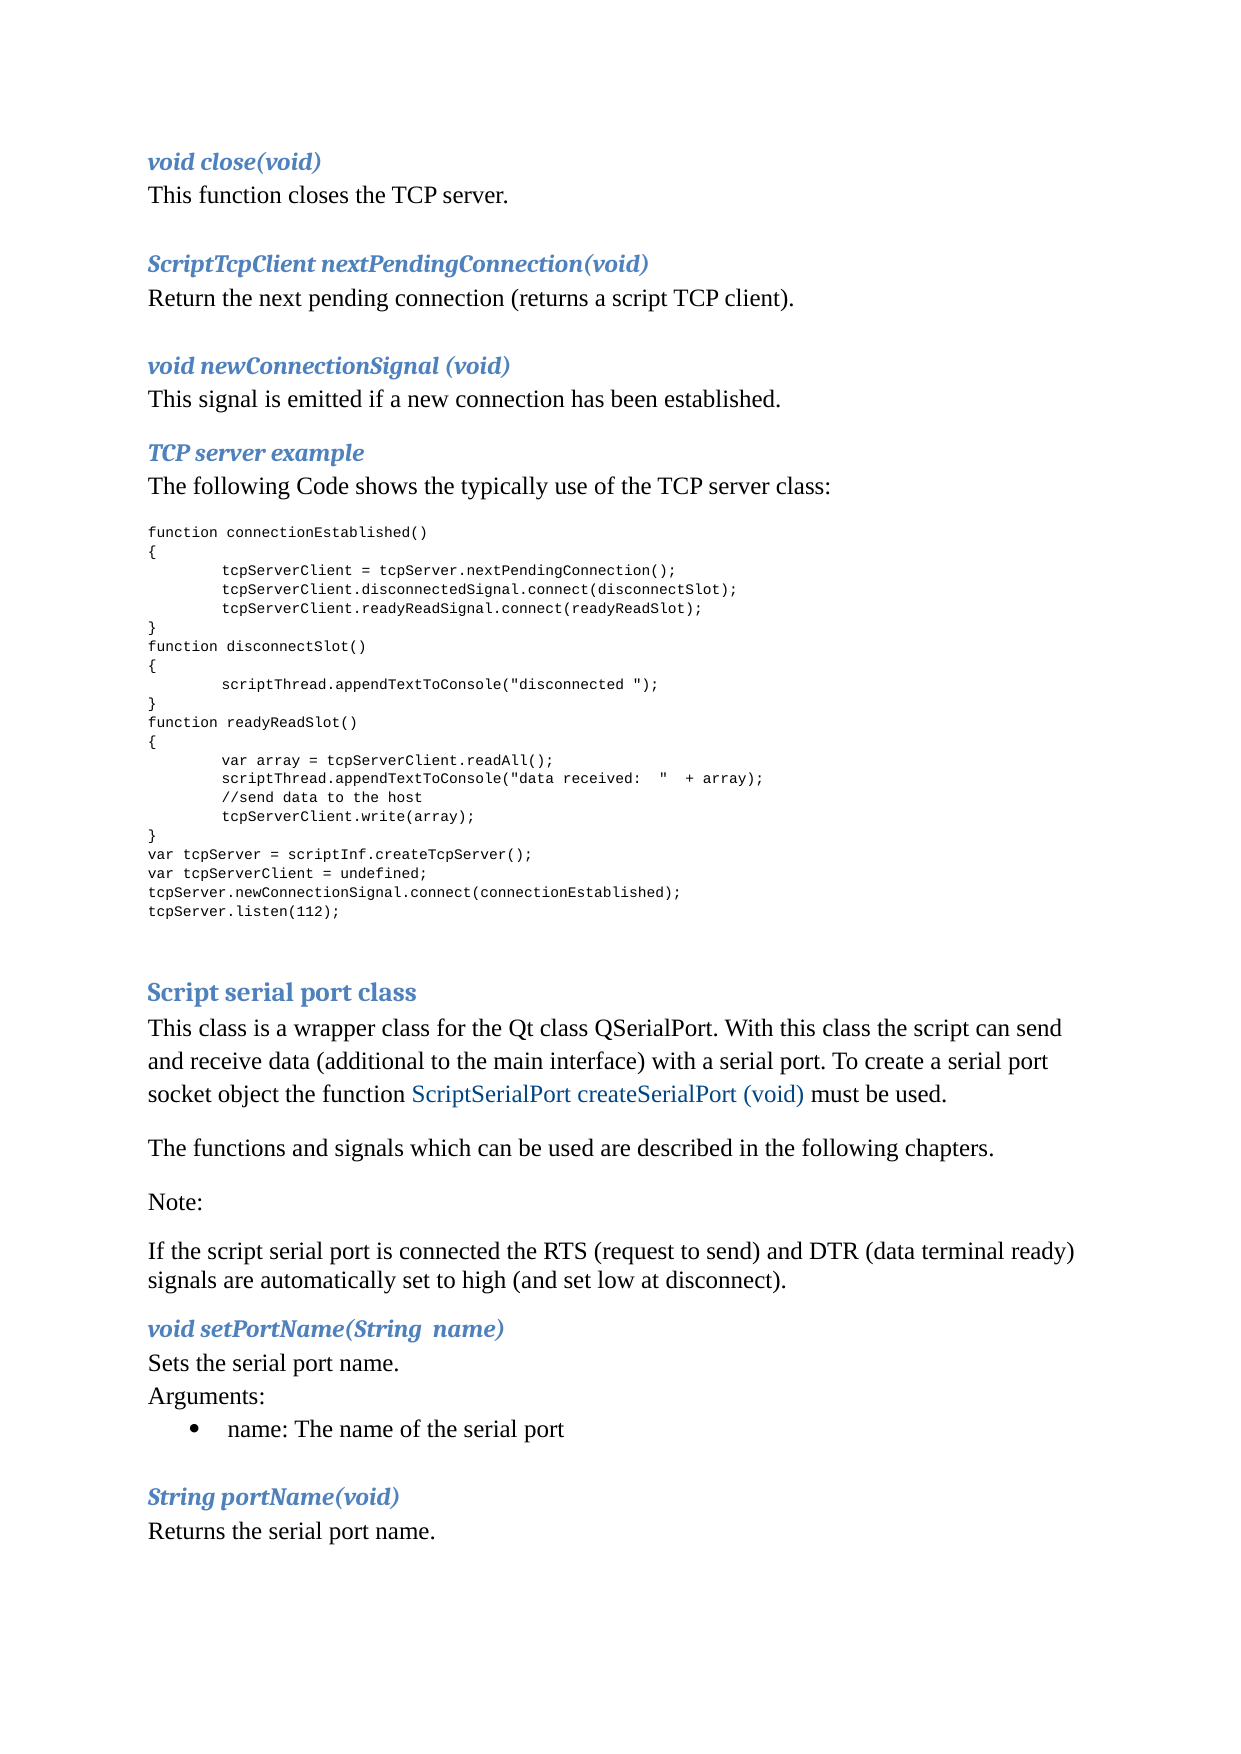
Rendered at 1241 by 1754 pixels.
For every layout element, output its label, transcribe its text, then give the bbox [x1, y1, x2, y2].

text tcpServer.listen(112); [148, 904, 1093, 921]
subtitle String portName(void) [148, 1483, 1093, 1511]
text tcpServerClient.readyReadSignal.connect(readyReadSlot); [148, 601, 1093, 618]
text Sets the serial port name. [148, 1348, 1093, 1376]
text } [148, 829, 1093, 845]
text tcpServerClient = tcpServer.nextPendingConnection(); [148, 563, 1093, 580]
subtitle void newConnectionSignal (void) [148, 352, 1093, 380]
text function connectionEstablished() [148, 525, 1093, 542]
text The following Code shows the typically use of the TCP server class: [148, 471, 1093, 500]
text This function closes the TCP server. [148, 181, 1093, 209]
subtitle TCP server example [148, 438, 1093, 467]
text } [148, 620, 1093, 637]
text tcpServerClient.disconnectedSignal.connect(disconnectSlot); [148, 582, 1093, 599]
text scriptThread.appendTextToConsole("disconnected "); [148, 677, 1093, 693]
text function disconnectSlot() [148, 639, 1093, 656]
text { [148, 734, 1093, 750]
subtitle void close(void) [148, 148, 1093, 176]
text tcpServerClient.write(array); [148, 810, 1093, 826]
text var array = tcpServerClient.readAll(); [148, 753, 1093, 769]
text Returns the serial port name. [148, 1516, 1093, 1544]
text The functions and signals which can be used are described in the following chapters. [148, 1133, 1093, 1162]
text var tcpServer = scriptInf.createTcpServer(); [148, 848, 1093, 864]
text Arguments: [148, 1381, 1093, 1409]
text Return the next pending connection (returns a script TCP client). [148, 283, 1093, 311]
list name: The name of the serial port [190, 1414, 1093, 1442]
text //send data to the host [148, 791, 1093, 807]
text scriptThread.appendTextToConsole("data received: " + array); [148, 772, 1093, 788]
list Note: [148, 1187, 1093, 1216]
text { [148, 658, 1093, 674]
text This signal is emitted if a new connection has been established. [148, 384, 1093, 413]
list If the script serial port is connected the RTS (request to send) and DTR (data terminal ready) signals are automatically set to high (and set low at disconnect). [148, 1236, 1093, 1294]
subtitle ScriptTcpClient nextPendingConnection(void) [148, 249, 1093, 278]
text This class is a wrapper class for the Qt class QSerialPort. With this class the script can send and receive data (additional to the main interface) with a serial port. To create a serial port socket object the function ScriptSerialPort createSerialPort (void) must be used. [148, 1013, 1093, 1108]
text tcpServer.newConnectionSignal.connect(connectionEstablished); [148, 886, 1093, 902]
text } [148, 696, 1093, 712]
subtitle void setPortName(String name) [148, 1315, 1093, 1343]
text var tcpServerClient = undefined; [148, 867, 1093, 883]
subtitle Script serial port class [148, 977, 1093, 1008]
text { [148, 544, 1093, 561]
text function readyReadSlot() [148, 715, 1093, 731]
